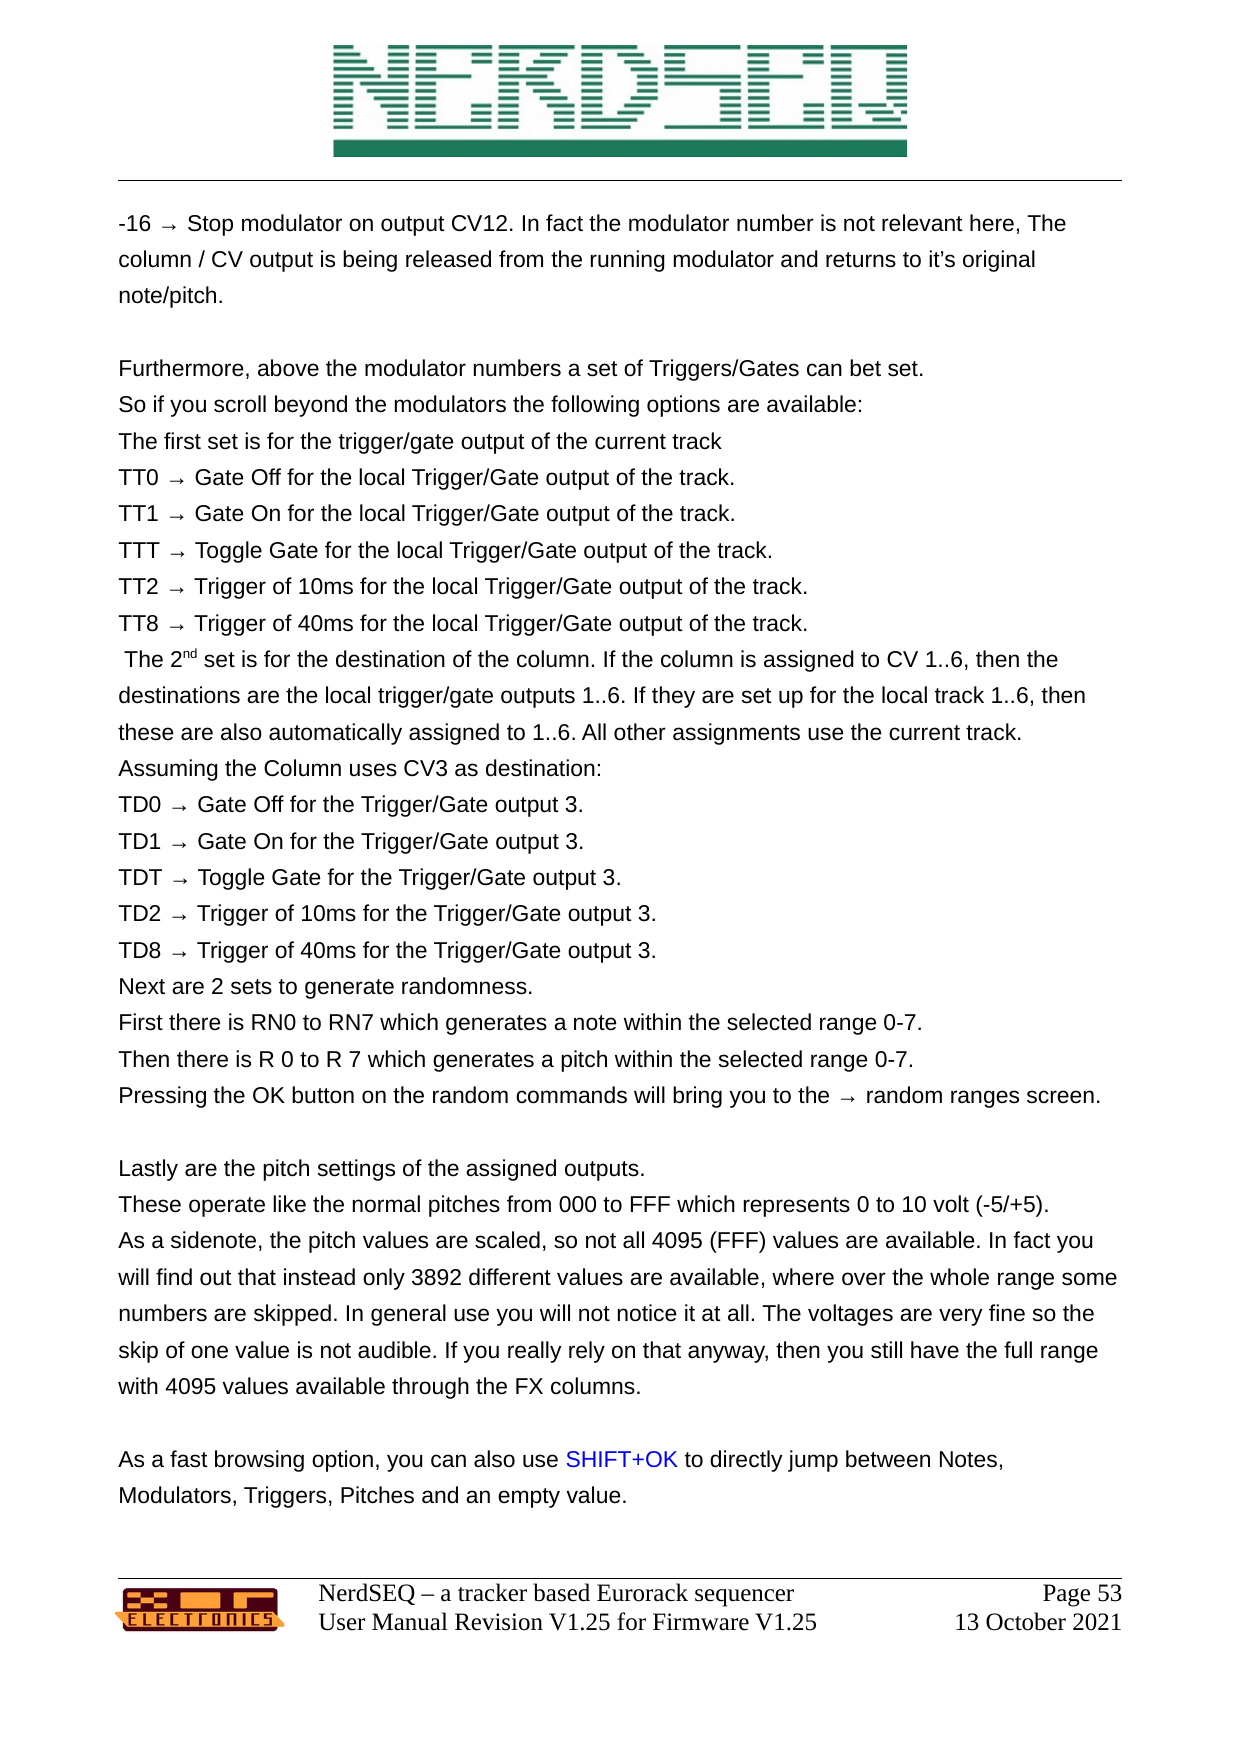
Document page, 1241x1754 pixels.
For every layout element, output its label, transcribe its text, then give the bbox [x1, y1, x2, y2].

picture [333, 45, 908, 157]
text TT0 → Gate Off for the local Trigger/Gate output of the track. [118, 464, 1122, 490]
text TT2 → Trigger of 10ms for the local Trigger/Gate output of the track. [118, 573, 1122, 599]
text TD1 → Gate On for the Trigger/Gate output 3. [118, 828, 1122, 854]
text TDT → Toggle Gate for the Trigger/Gate output 3. [118, 864, 1122, 890]
text TD8 → Trigger of 40ms for the Trigger/Gate output 3. [118, 937, 1122, 963]
text -16 → Stop modulator on output CV12. In fact the modulator number is not relevant here, The column / CV output is being released from the running modulator and returns to it’s original note/pitch. [118, 209, 1122, 309]
text The first set is for the trigger/gate output of the current track [118, 428, 1122, 454]
text The 2nd set is for the destination of the column. If the column is assigned to CV 1..6, then the destinations are the local trigger/gate outputs 1..6. If they are set up for the local track 1..6, then these are also automatically assigned to 1..6. All other assignments use the current track. [118, 646, 1122, 745]
text TT8 → Trigger of 40ms for the local Trigger/Gate output of the track. [118, 609, 1122, 636]
text TD0 → Gate Off for the Trigger/Gate output 3. [118, 791, 1122, 818]
text First there is RN0 to RN7 which generates a note within the selected range 0-7. [118, 1009, 1122, 1036]
text Lastly are the pitch settings of the assigned outputs. [118, 1155, 1122, 1181]
text Pressing the OK button on the random commands will bring you to the → random ranges screen. [118, 1082, 1122, 1108]
text Then there is R 0 to R 7 which generates a pitch within the selected range 0-7. [118, 1046, 1122, 1072]
text As a sidenote, the pitch values are scaled, so not all 4095 (FFF) values are available. In fact you will find out that instead only 3892 different values are available, where over the whole range some numbers are skipped. In general use you will not notice it at all. The voltages are very fine so the skip of one value is not audible. If you really rely on that anyway, then you still have the full range with 4095 values available through the FX columns. [118, 1227, 1122, 1399]
text Next are 2 sets to generate randomness. [118, 973, 1122, 999]
text As a fast browsing option, you can also use SHIFT+OK to directly jump between Notes, Modulators, Triggers, Pitches and an empty value. [118, 1446, 1122, 1508]
text These operate like the normal pitches from 000 to FFF which represents 0 to 10 volt (-5/+5). [118, 1191, 1122, 1217]
picture [115, 1584, 285, 1634]
text So if you scroll beyond the modulators the following options are available: [118, 391, 1122, 418]
text TTT → Toggle Gate for the local Trigger/Gate output of the track. [118, 537, 1122, 563]
text Assuming the Column uses CV3 as destination: [118, 755, 1122, 781]
text TT1 → Gate On for the local Trigger/Gate output of the track. [118, 500, 1122, 527]
text TD2 → Trigger of 10ms for the Trigger/Gate output 3. [118, 900, 1122, 927]
text Furthermore, above the modulator numbers a set of Triggers/Gates can bet set. [118, 355, 1122, 381]
